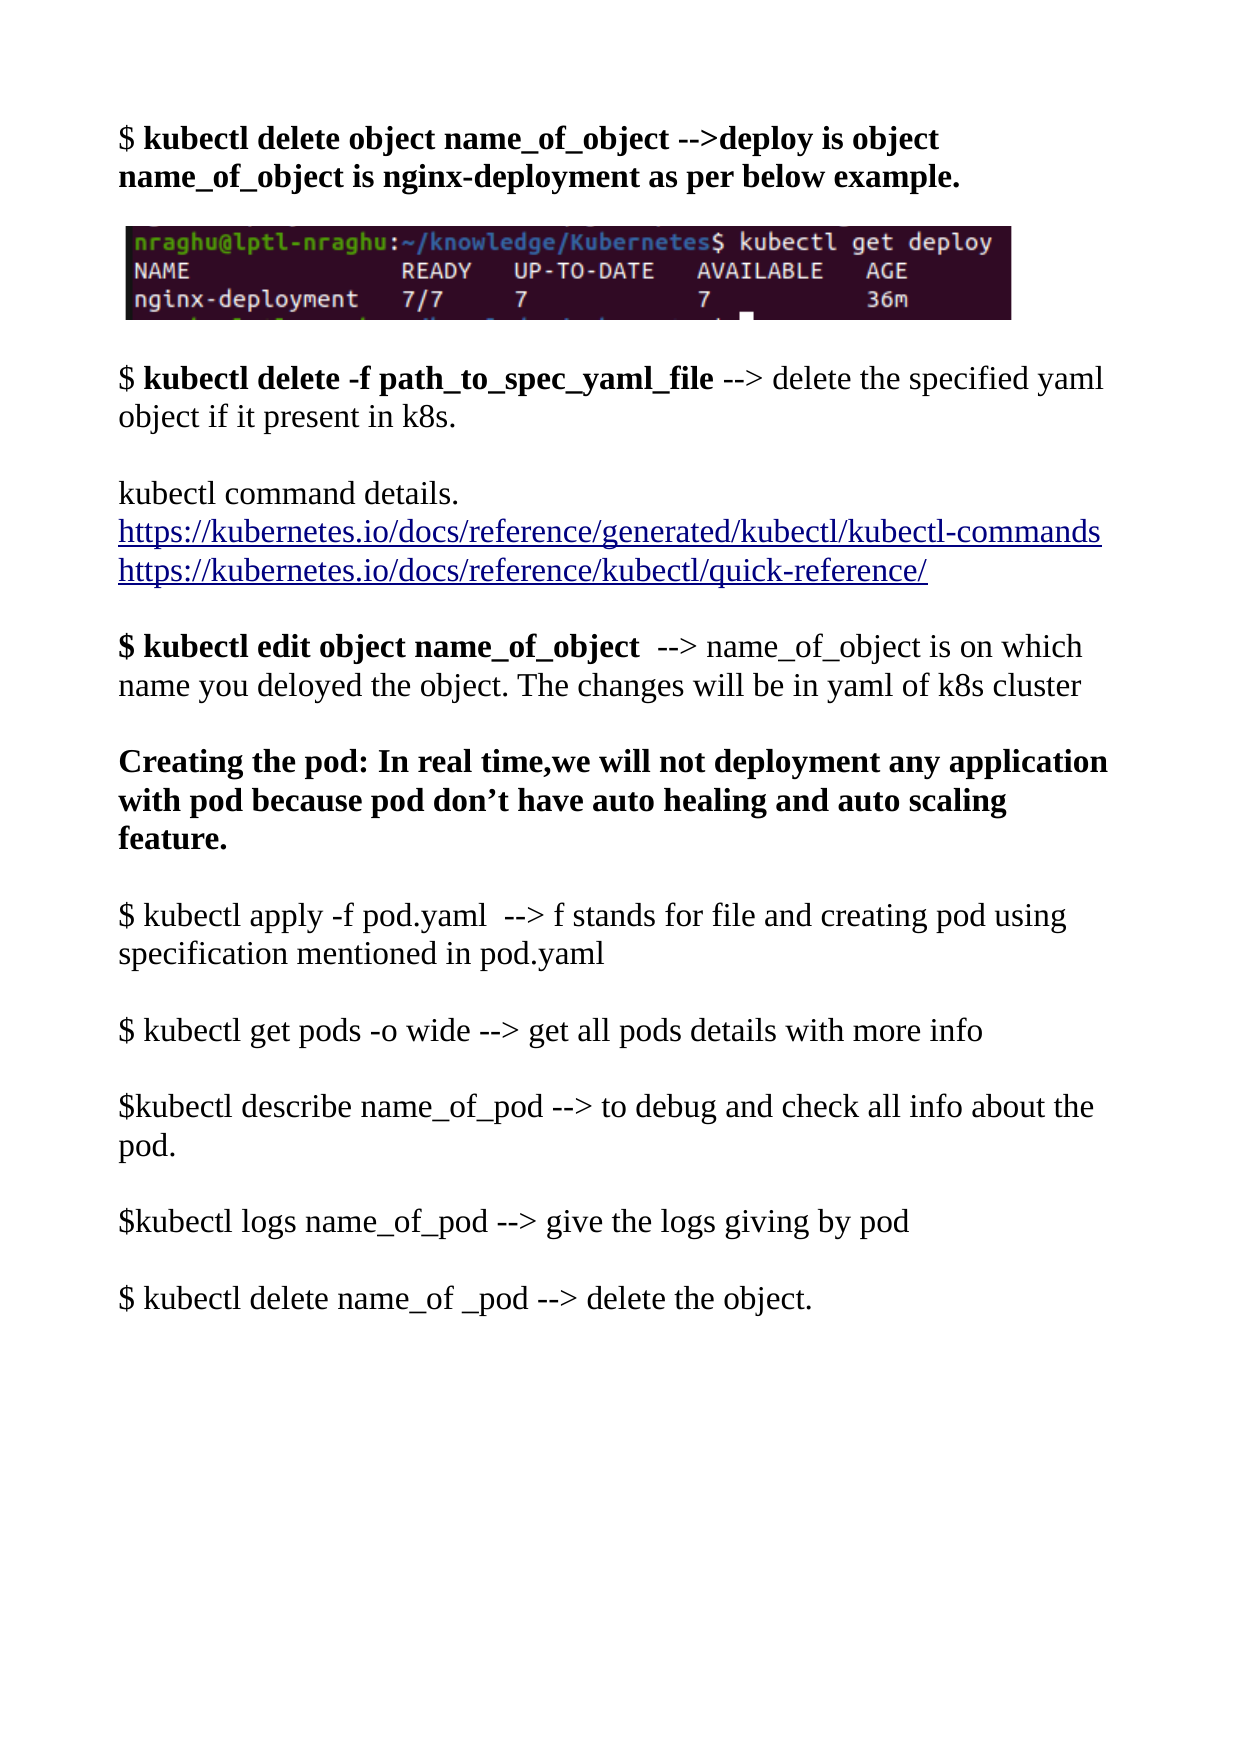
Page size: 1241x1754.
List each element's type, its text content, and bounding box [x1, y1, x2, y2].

text $kubectl describe name_of_pod --> to debug and check all info about the pod. [118, 1086, 1122, 1163]
text $ kubectl delete name_of _pod --> delete the object. [118, 1278, 1122, 1316]
text https://kubernetes.io/docs/reference/generated/kubectl/kubectl-commands [118, 511, 1122, 550]
text $ kubectl get pods -o wide --> get all pods details with more info [118, 1010, 1122, 1048]
text $ kubectl delete object name_of_object -->deploy is object name_of_object is nginx-deployment as per below example. [118, 118, 1122, 195]
text $ kubectl delete -f path_to_spec_yaml_file --> delete the specified yaml object if it present in k8s. [118, 358, 1122, 435]
text https://kubernetes.io/docs/reference/kubectl/quick-reference/ [118, 550, 1122, 588]
text $ kubectl edit object name_of_object --> name_of_object is on which name you deloyed the object. The changes will be in yaml of k8s cluster [118, 626, 1122, 703]
text Creating the pod: In real time,we will not deployment any application with pod because pod don’t have auto healing and auto scaling feature. [118, 741, 1122, 856]
picture [125, 226, 1012, 320]
text $ kubectl apply -f pod.yaml --> f stands for file and creating pod using specification mentioned in pod.yaml [118, 895, 1122, 971]
text $kubectl logs name_of_pod --> give the logs giving by pod [118, 1201, 1122, 1240]
text kubectl command details. [118, 473, 1122, 511]
